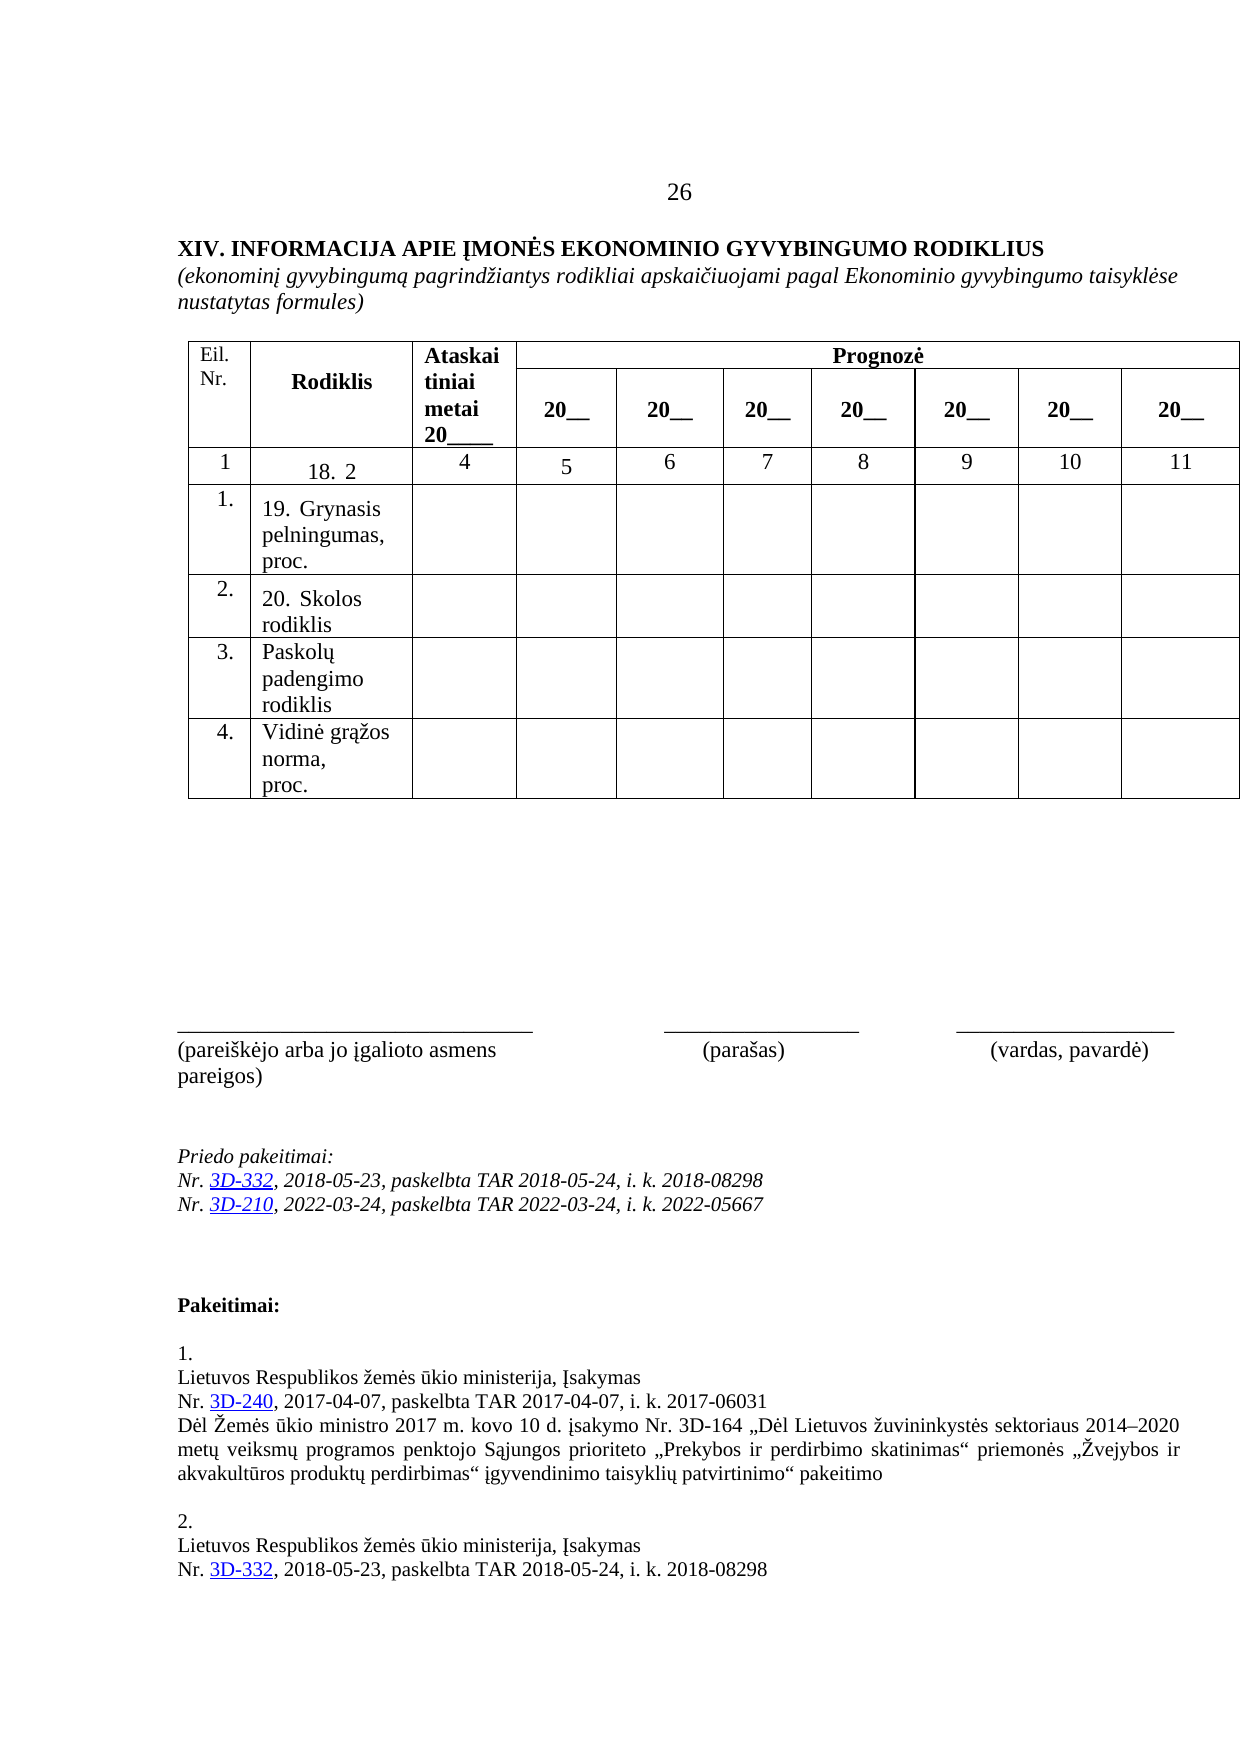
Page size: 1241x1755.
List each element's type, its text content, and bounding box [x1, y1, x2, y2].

table_cell Paskolų padengimo rodiklis [251, 638, 412, 717]
table_cell 11 [1122, 448, 1239, 484]
table_cell [517, 719, 616, 797]
table_cell Vidinė grąžos norma, proc. [251, 719, 412, 797]
table_cell [1019, 719, 1121, 797]
table_header Prognozė [517, 342, 1239, 368]
table_header Eil.Nr. [189, 342, 250, 447]
table_cell [1122, 719, 1239, 797]
table_cell [1122, 485, 1239, 574]
table_cell [724, 638, 811, 717]
text 2. [177, 1509, 1181, 1533]
text (pareiškėjo arba jo įgalioto asmens (parašas) (vardas, pavardė) [177, 1036, 1181, 1062]
table_cell 8 [812, 448, 914, 484]
table_cell 10 [1019, 448, 1121, 484]
text Nr. 3D-210, 2022-03-24, paskelbta TAR 2022-03-24, i. k. 2022-05667 [177, 1192, 1181, 1216]
text Dėl Žemės ūkio ministro 2017 m. kovo 10 d. įsakymo Nr. 3D-164 „Dėl Lietuvos žuvininkystės sektoriaus 2014–2020 metų veiksmų programos penktojo Sąjungos prioriteto „Prekybos ir perdirbimo skatinimas“ priemonės „Žvejybos ir akvakultūros produktų perdirbimas“ įgyvendinimo taisyklių patvirtinimo“ pakeitimo [177, 1413, 1181, 1485]
table_cell [916, 638, 1018, 717]
table_cell 2. [189, 575, 250, 637]
text Nr. 3D-332, 2018-05-23, paskelbta TAR 2018-05-24, i. k. 2018-08298 [177, 1557, 1181, 1581]
table_cell [916, 575, 1018, 637]
table_cell [517, 485, 616, 574]
table_cell [413, 485, 516, 574]
table_cell 20__ [724, 369, 811, 447]
table_cell [517, 575, 616, 637]
text Priedo pakeitimai: [177, 1143, 1181, 1168]
text _______________________________ _________________ ___________________ [177, 1009, 1181, 1036]
table_cell [724, 575, 811, 637]
text Nr. 3D-332, 2018-05-23, paskelbta TAR 2018-05-24, i. k. 2018-08298 [177, 1168, 1181, 1192]
table_cell 4. [189, 719, 250, 797]
text (ekonominį gyvybingumą pagrindžiantys rodikliai apskaičiuojami pagal Ekonominio gyvybingumo taisyklėse nustatytas formules) [177, 262, 1181, 314]
text pareigos) [177, 1062, 1181, 1088]
table_cell [617, 485, 723, 574]
table_cell 20__ [617, 369, 723, 447]
table_cell [1122, 638, 1239, 717]
table_cell 20__ [1019, 369, 1121, 447]
table_cell 7 [724, 448, 811, 484]
table_cell 5 [517, 448, 616, 484]
table_cell 20. Skolos rodiklis [251, 575, 412, 637]
table_cell [517, 638, 616, 717]
table_cell 3. [189, 638, 250, 717]
table_cell 20__ [1122, 369, 1239, 447]
table_cell [812, 485, 914, 574]
table_cell 18. 2 [251, 448, 412, 484]
table_cell [1019, 575, 1121, 637]
table_cell [812, 575, 914, 637]
table_cell [413, 719, 516, 797]
table_cell [812, 719, 914, 797]
table_cell [916, 485, 1018, 574]
table_cell [724, 719, 811, 797]
text Lietuvos Respublikos žemės ūkio ministerija, Įsakymas [177, 1533, 1181, 1557]
table_cell [617, 575, 723, 637]
table_cell [413, 575, 516, 637]
text 1. [177, 1341, 1181, 1365]
table_cell [724, 485, 811, 574]
text Nr. 3D-240, 2017-04-07, paskelbta TAR 2017-04-07, i. k. 2017-06031 [177, 1389, 1181, 1413]
table_cell [916, 719, 1018, 797]
table_cell [1122, 575, 1239, 637]
table_cell [812, 638, 914, 717]
text Lietuvos Respublikos žemės ūkio ministerija, Įsakymas [177, 1365, 1181, 1389]
text Pakeitimai: [177, 1293, 1181, 1317]
table_cell 19. Grynasis pelningumas, proc. [251, 485, 412, 574]
table_cell 4 [413, 448, 516, 484]
table_cell [413, 638, 516, 717]
table_cell 20__ [916, 369, 1018, 447]
table_cell 20__ [812, 369, 914, 447]
table_cell 1 [189, 448, 250, 484]
text XIV. INFORMACIJA APIE ĮMONĖS EKONOMINIO GYVYBINGUMO RODIKLIUS [177, 235, 1181, 262]
table_cell 9 [916, 448, 1018, 484]
table_header Rodiklis [251, 342, 412, 447]
table_cell [1019, 485, 1121, 574]
table_cell 1. [189, 485, 250, 574]
table_cell 20__ [517, 369, 616, 447]
table_cell [1019, 638, 1121, 717]
table_cell [617, 638, 723, 717]
table_cell [617, 719, 723, 797]
table_header Ataskaitiniai metai 20____ [413, 342, 516, 447]
table_cell 6 [617, 448, 723, 484]
